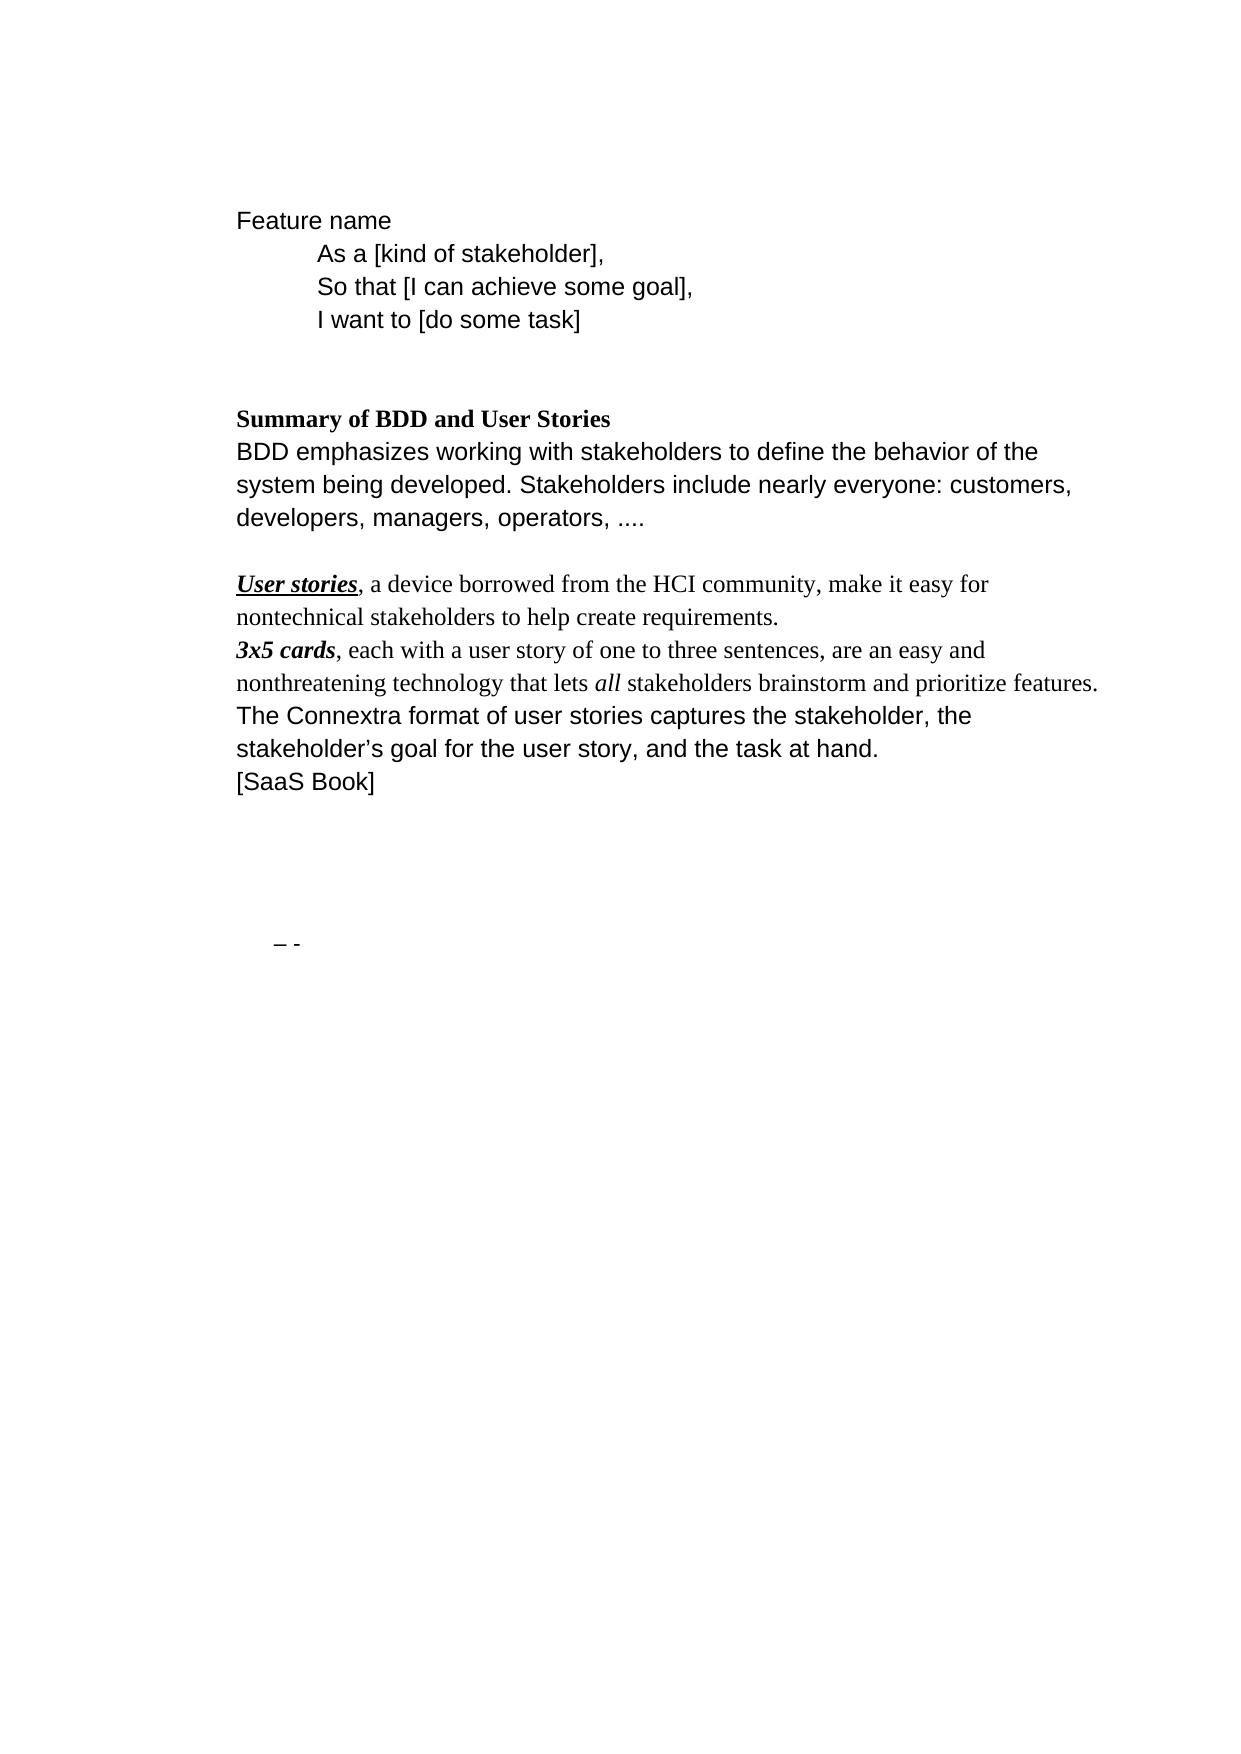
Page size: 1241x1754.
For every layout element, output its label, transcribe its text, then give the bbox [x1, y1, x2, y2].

list As a [kind of stakeholder], [280, 239, 1122, 268]
text User stories, a device borrowed from the HCI community, make it easy for nontechnical stakeholders to help create requirements. [236, 569, 1122, 631]
text Summary of BDD and User Stories [236, 404, 1122, 433]
list So that [I can achieve some goal], [280, 272, 1122, 301]
text Feature name [236, 206, 1122, 235]
text – - [274, 930, 1122, 956]
list I want to [do some task] [280, 305, 1122, 334]
text The Connextra format of user stories captures the stakeholder, the stakeholder’s goal for the user story, and the task at hand. [236, 701, 1122, 763]
text 3x5 cards, each with a user story of one to three sentences, are an easy and nonthreatening technology that lets all stakeholders brainstorm and prioritize features. [236, 635, 1122, 697]
text [SaaS Book] [236, 767, 1122, 796]
text BDD emphasizes working with stakeholders to define the behavior of the system being developed. Stakeholders include nearly everyone: customers, developers, managers, operators, .... [236, 437, 1122, 532]
